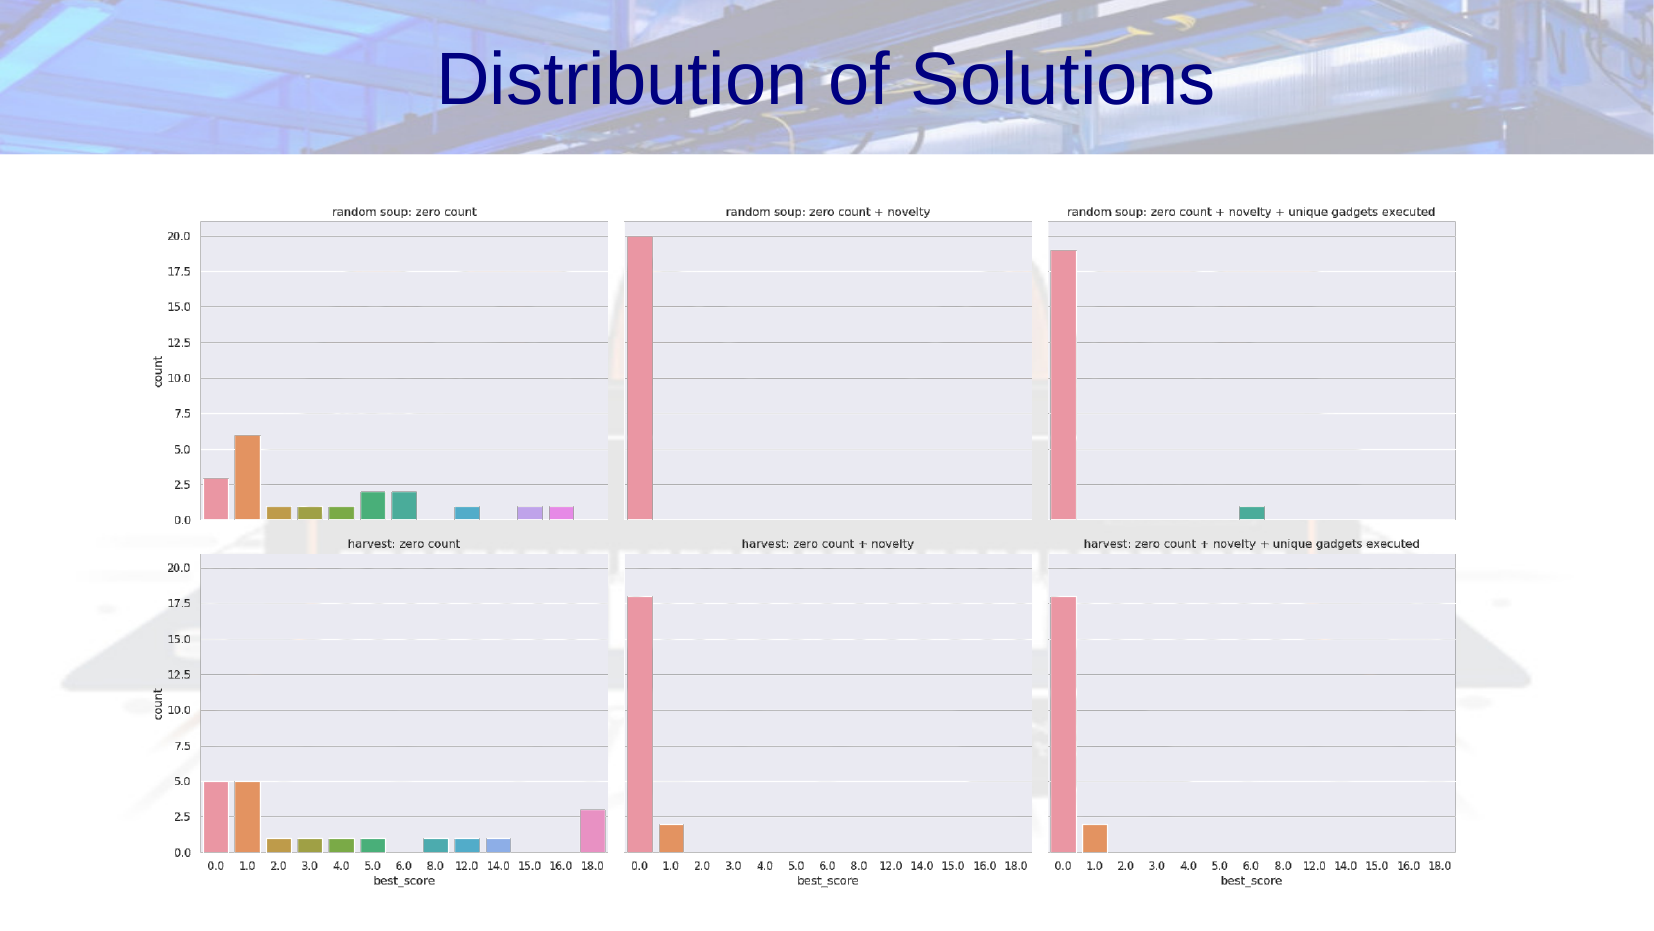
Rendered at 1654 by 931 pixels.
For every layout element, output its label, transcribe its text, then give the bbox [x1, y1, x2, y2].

picture [0, 0, 1654, 931]
title Distribution of Solutions [82, 37, 1571, 121]
